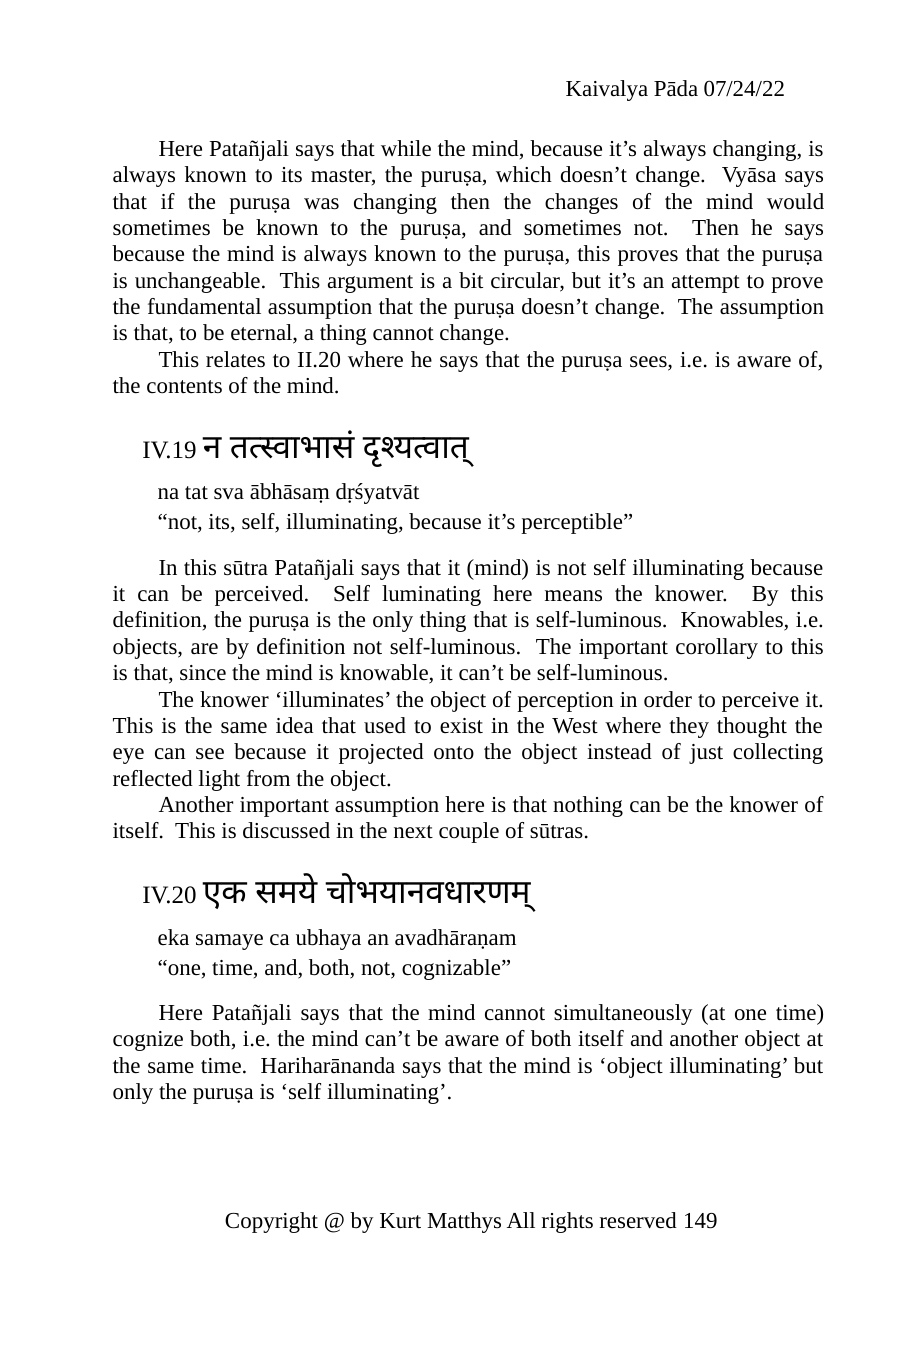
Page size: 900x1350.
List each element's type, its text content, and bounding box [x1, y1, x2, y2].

text Another important assumption here is that nothing can be the knower of itself. This is discussed in the next couple of sūtras. [112, 791, 825, 844]
text This relates to II.20 where he says that the puruṣa sees, i.e. is aware of, the contents of the mind. [112, 346, 825, 398]
subtitle IV.19 न तत्स्वाभासं दृश्यत्वात् [142, 428, 825, 472]
text “not, its, self, illuminating, because it’s perceptible” [157, 509, 825, 535]
text In this sūtra Patañjali says that it (mind) is not self illuminating because it can be perceived. Self luminating here means the knower. By this definition, the puruṣa is the only thing that is self-luminous. Knowables, i.e. objects, are by definition not self-luminous. The important corollary to this is that, since the mind is knowable, it can’t be self-luminous. [112, 554, 825, 686]
text na tat sva ābhāsaṃ dṛśyatvāt [157, 478, 825, 505]
text The knower ‘illuminates’ the object of perception in order to perceive it. This is the same idea that used to exist in the West where they thought the eye can see because it projected onto the object instead of just collecting reflected light from the object. [112, 686, 825, 791]
subtitle IV.20 एक समये चोभयानवधारणम् [142, 874, 825, 917]
text eka samaye ca ubhaya an avadhāraṇam [157, 924, 825, 950]
text Here Patañjali says that the mind cannot simultaneously (at one time) cognize both, i.e. the mind can’t be aware of both itself and another object at the same time. Hariharānanda says that the mind is ‘object illuminating’ but only the puruṣa is ‘self illuminating’. [112, 999, 825, 1104]
text “one, time, and, both, not, cognizable” [157, 954, 825, 980]
text Here Patañjali says that while the mind, because it’s always changing, is always known to its master, the puruṣa, which doesn’t change. Vyāsa says that if the puruṣa was changing then the changes of the mind would sometimes be known to the puruṣa, and sometimes not. Then he says because the mind is always known to the puruṣa, this proves that the puruṣa is unchangeable. This argument is a bit circular, but it’s an attempt to prove the fundamental assumption that the puruṣa doesn’t change. The assumption is that, to be eternal, a thing cannot change. [112, 135, 825, 346]
